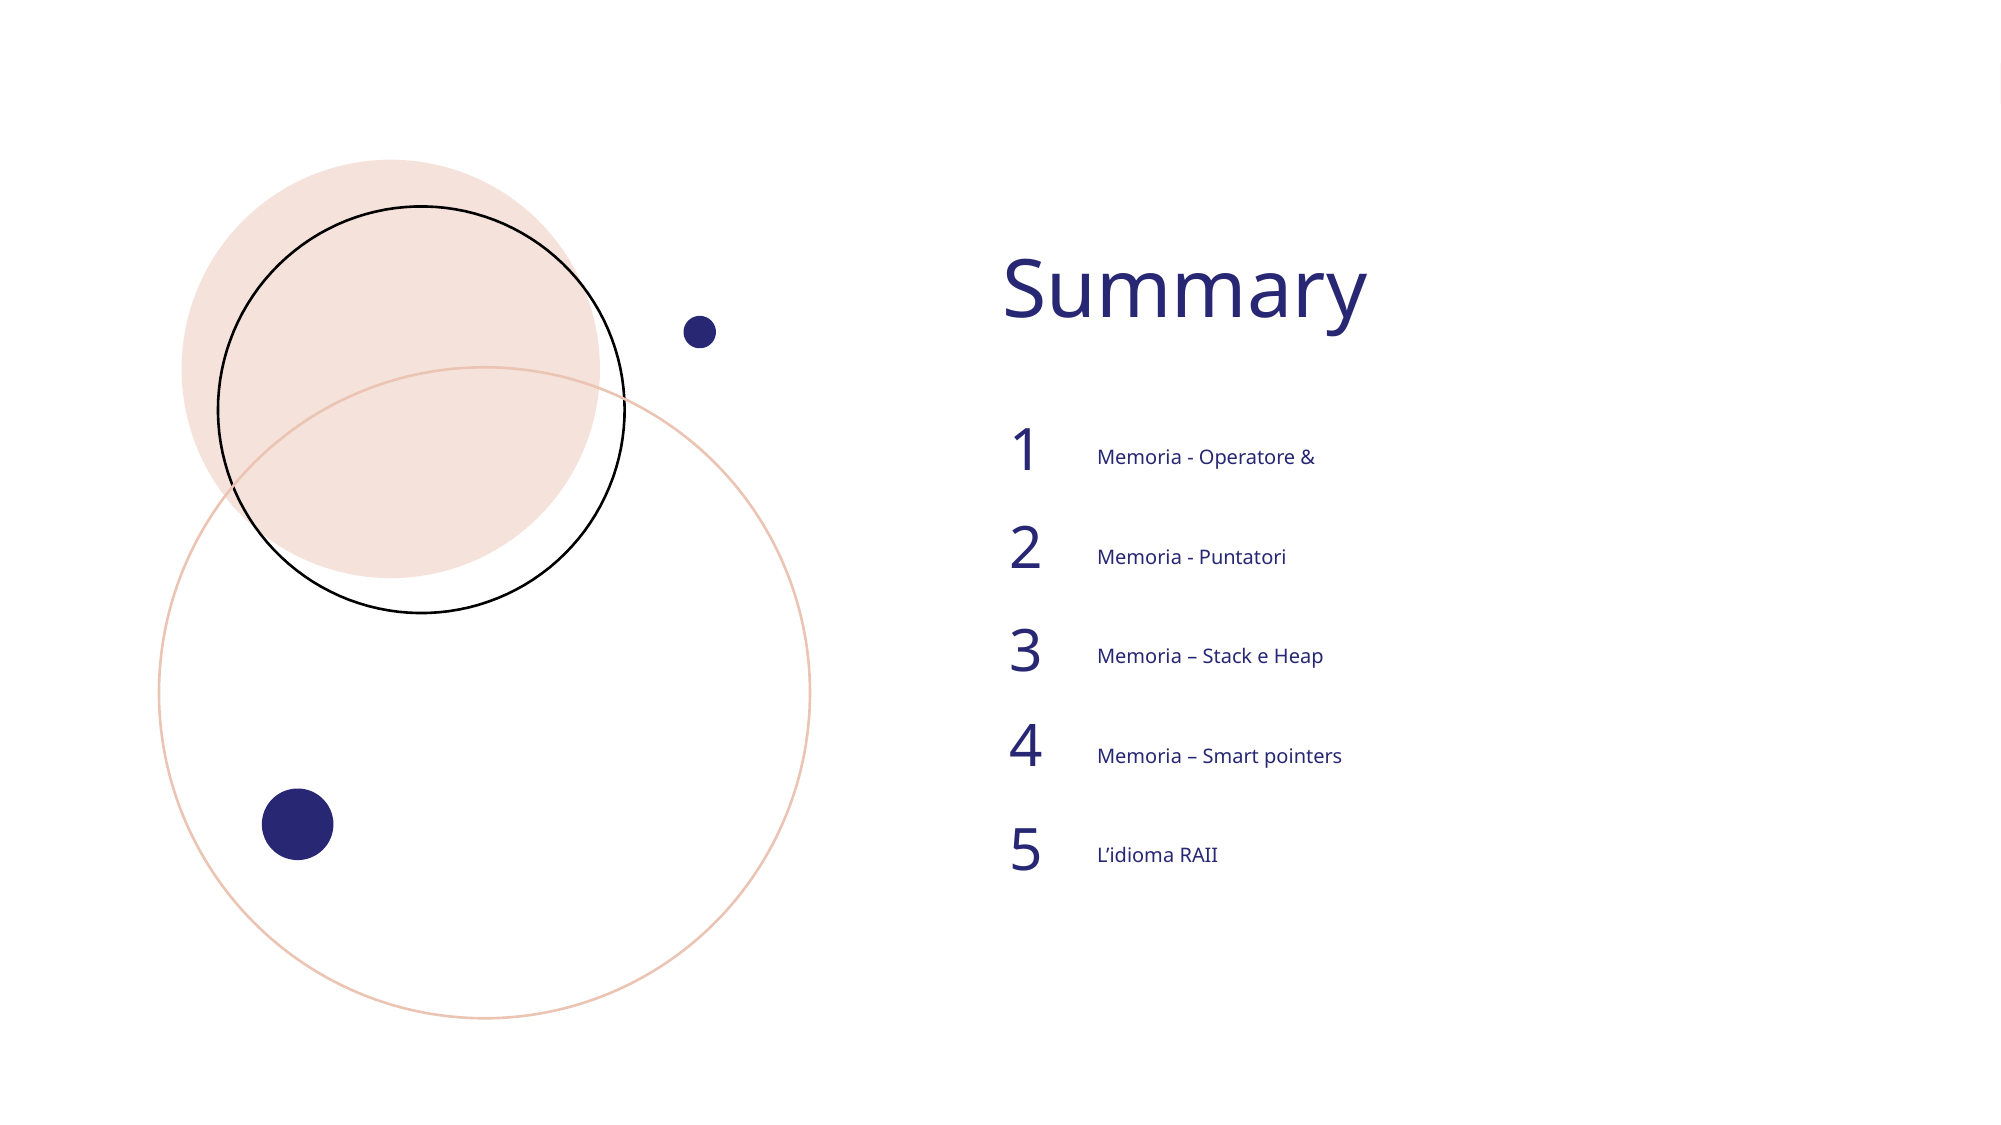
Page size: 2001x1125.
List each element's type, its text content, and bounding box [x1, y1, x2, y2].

list 4 [987, 684, 1065, 787]
list 2 [987, 486, 1065, 589]
list L’idioma RAII [1082, 824, 1710, 876]
list Memoria - Puntatori [1082, 526, 1710, 578]
list 1 [987, 388, 1065, 486]
list Memoria – Smart pointers [1082, 724, 1710, 777]
list Memoria - Operatore & [1082, 426, 1710, 479]
list Memoria – Stack e Heap [1082, 625, 1710, 677]
list 5 [987, 788, 1065, 892]
list 3 [987, 589, 1065, 684]
list Summary [987, 207, 1710, 344]
